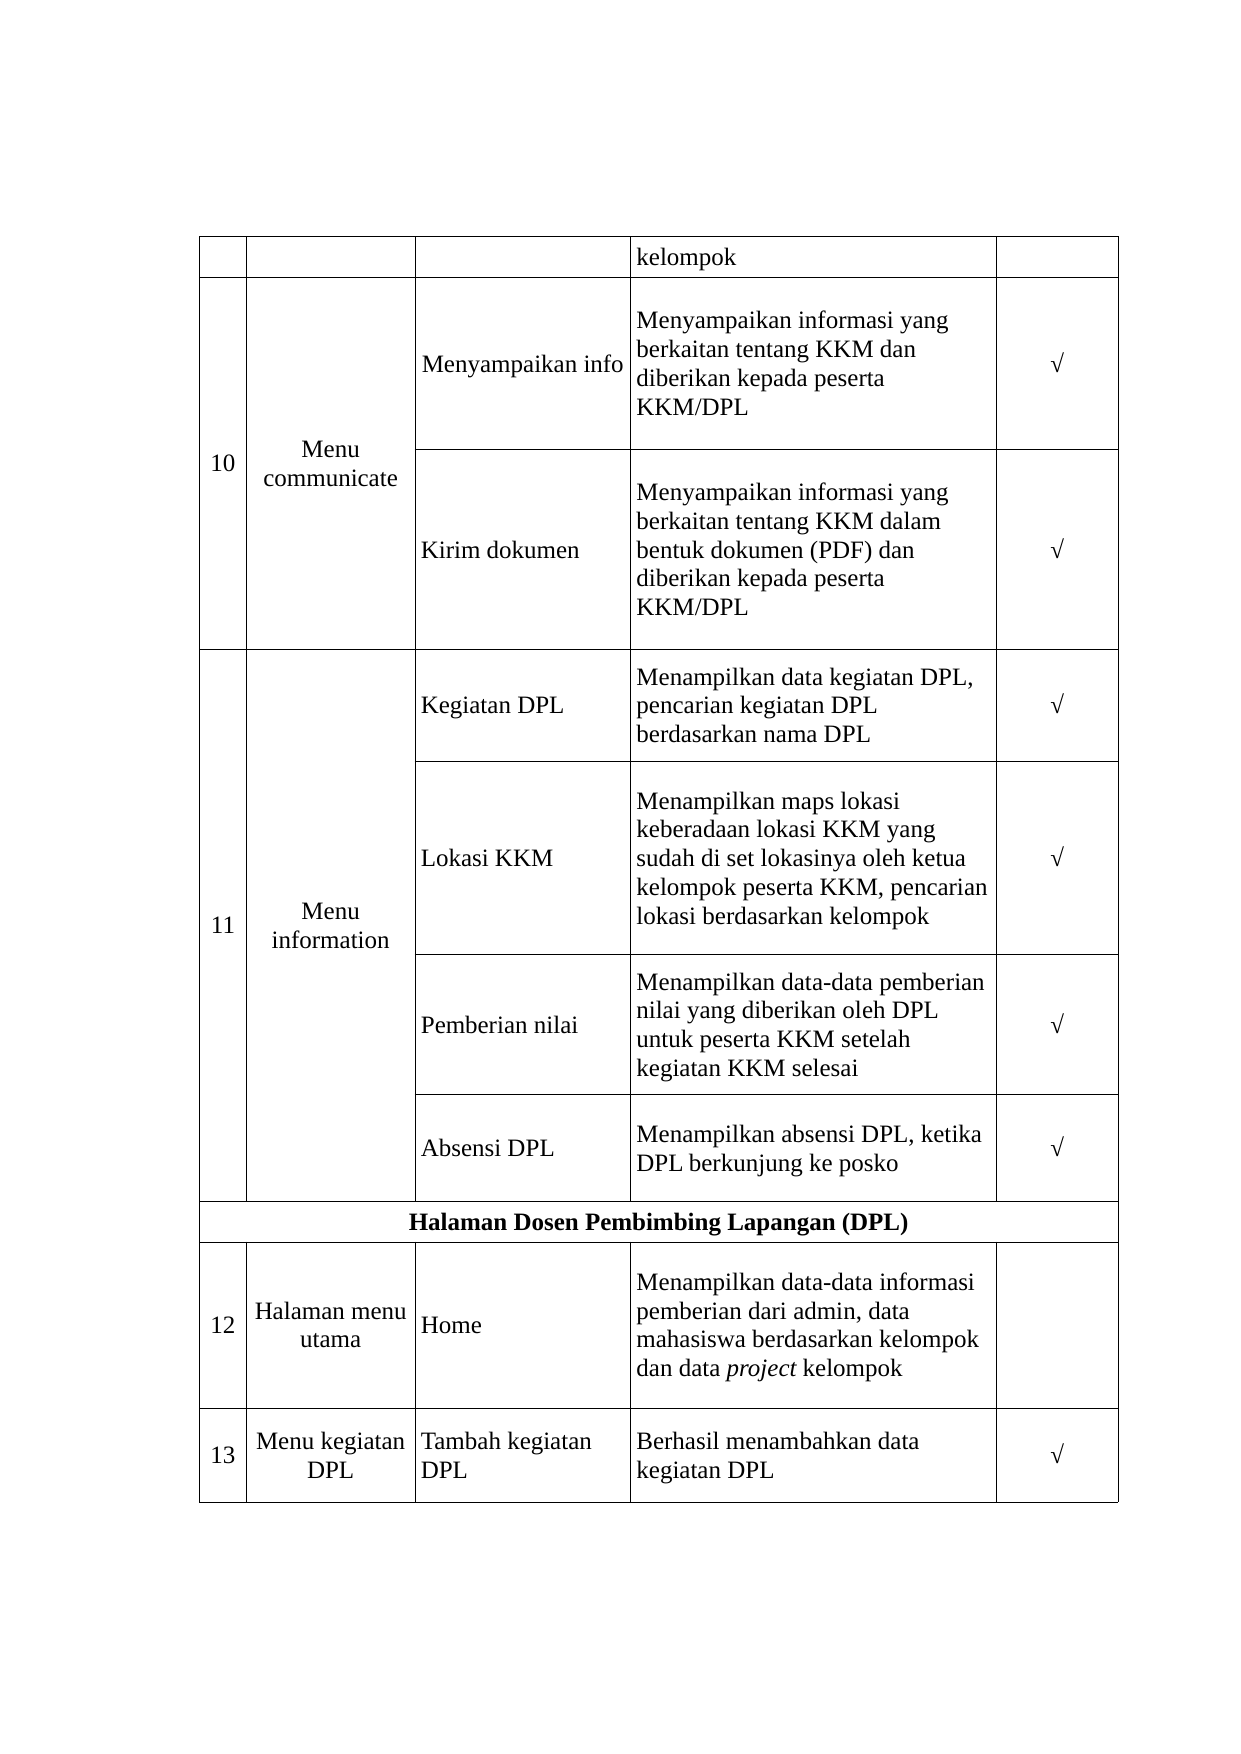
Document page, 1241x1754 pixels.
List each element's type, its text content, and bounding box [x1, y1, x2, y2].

table_cell [997, 237, 1118, 277]
table_cell Menyampaikan informasi yang berkaitan tentang KKM dalam bentuk dokumen (PDF) dan diberikan kepada peserta KKM/DPL [631, 450, 996, 649]
table_cell Home [416, 1243, 630, 1407]
table_cell kelompok [631, 237, 996, 277]
table_cell Menampilkan data kegiatan DPL, pencarian kegiatan DPL berdasarkan nama DPL [631, 650, 996, 761]
table_cell √ [997, 450, 1118, 649]
table_cell 12 [200, 1243, 246, 1407]
table_cell Kirim dokumen [416, 450, 630, 649]
table_cell [416, 237, 630, 277]
table_cell Menu communicate [247, 278, 415, 649]
table_cell Menu kegiatan DPL [247, 1409, 415, 1502]
table_cell Halaman Dosen Pembimbing Lapangan (DPL) [200, 1202, 1118, 1242]
table_cell √ [997, 1095, 1118, 1201]
table_cell Menu information [247, 650, 415, 1201]
table_cell √ [997, 955, 1118, 1094]
table_cell √ [997, 278, 1118, 449]
table_cell √ [997, 762, 1118, 954]
table_cell Berhasil menambahkan data kegiatan DPL [631, 1409, 996, 1502]
table_cell [247, 237, 415, 277]
table_cell 11 [200, 650, 246, 1201]
table_cell 13 [200, 1409, 246, 1502]
table_cell Pemberian nilai [416, 955, 630, 1094]
table_cell Menampilkan absensi DPL, ketika DPL berkunjung ke posko [631, 1095, 996, 1201]
table_cell Tambah kegiatan DPL [416, 1409, 630, 1502]
table_cell Halaman menu utama [247, 1243, 415, 1407]
table_cell 10 [200, 278, 246, 649]
table_cell [997, 1243, 1118, 1407]
table_cell Menampilkan maps lokasi keberadaan lokasi KKM yang sudah di set lokasinya oleh ketua kelompok peserta KKM, pencarian lokasi berdasarkan kelompok [631, 762, 996, 954]
table_cell √ [997, 650, 1118, 761]
table_cell [200, 237, 246, 277]
table_cell Menampilkan data-data pemberian nilai yang diberikan oleh DPL untuk peserta KKM setelah kegiatan KKM selesai [631, 955, 996, 1094]
table_cell √ [997, 1409, 1118, 1502]
table_cell Menampilkan data-data informasi pemberian dari admin, data mahasiswa berdasarkan kelompok dan data project kelompok [631, 1243, 996, 1407]
table_cell Kegiatan DPL [416, 650, 630, 761]
table_cell Absensi DPL [416, 1095, 630, 1201]
table_cell Menyampaikan info [416, 278, 630, 449]
table_cell Menyampaikan informasi yang berkaitan tentang KKM dan diberikan kepada peserta KKM/DPL [631, 278, 996, 449]
table_cell Lokasi KKM [416, 762, 630, 954]
